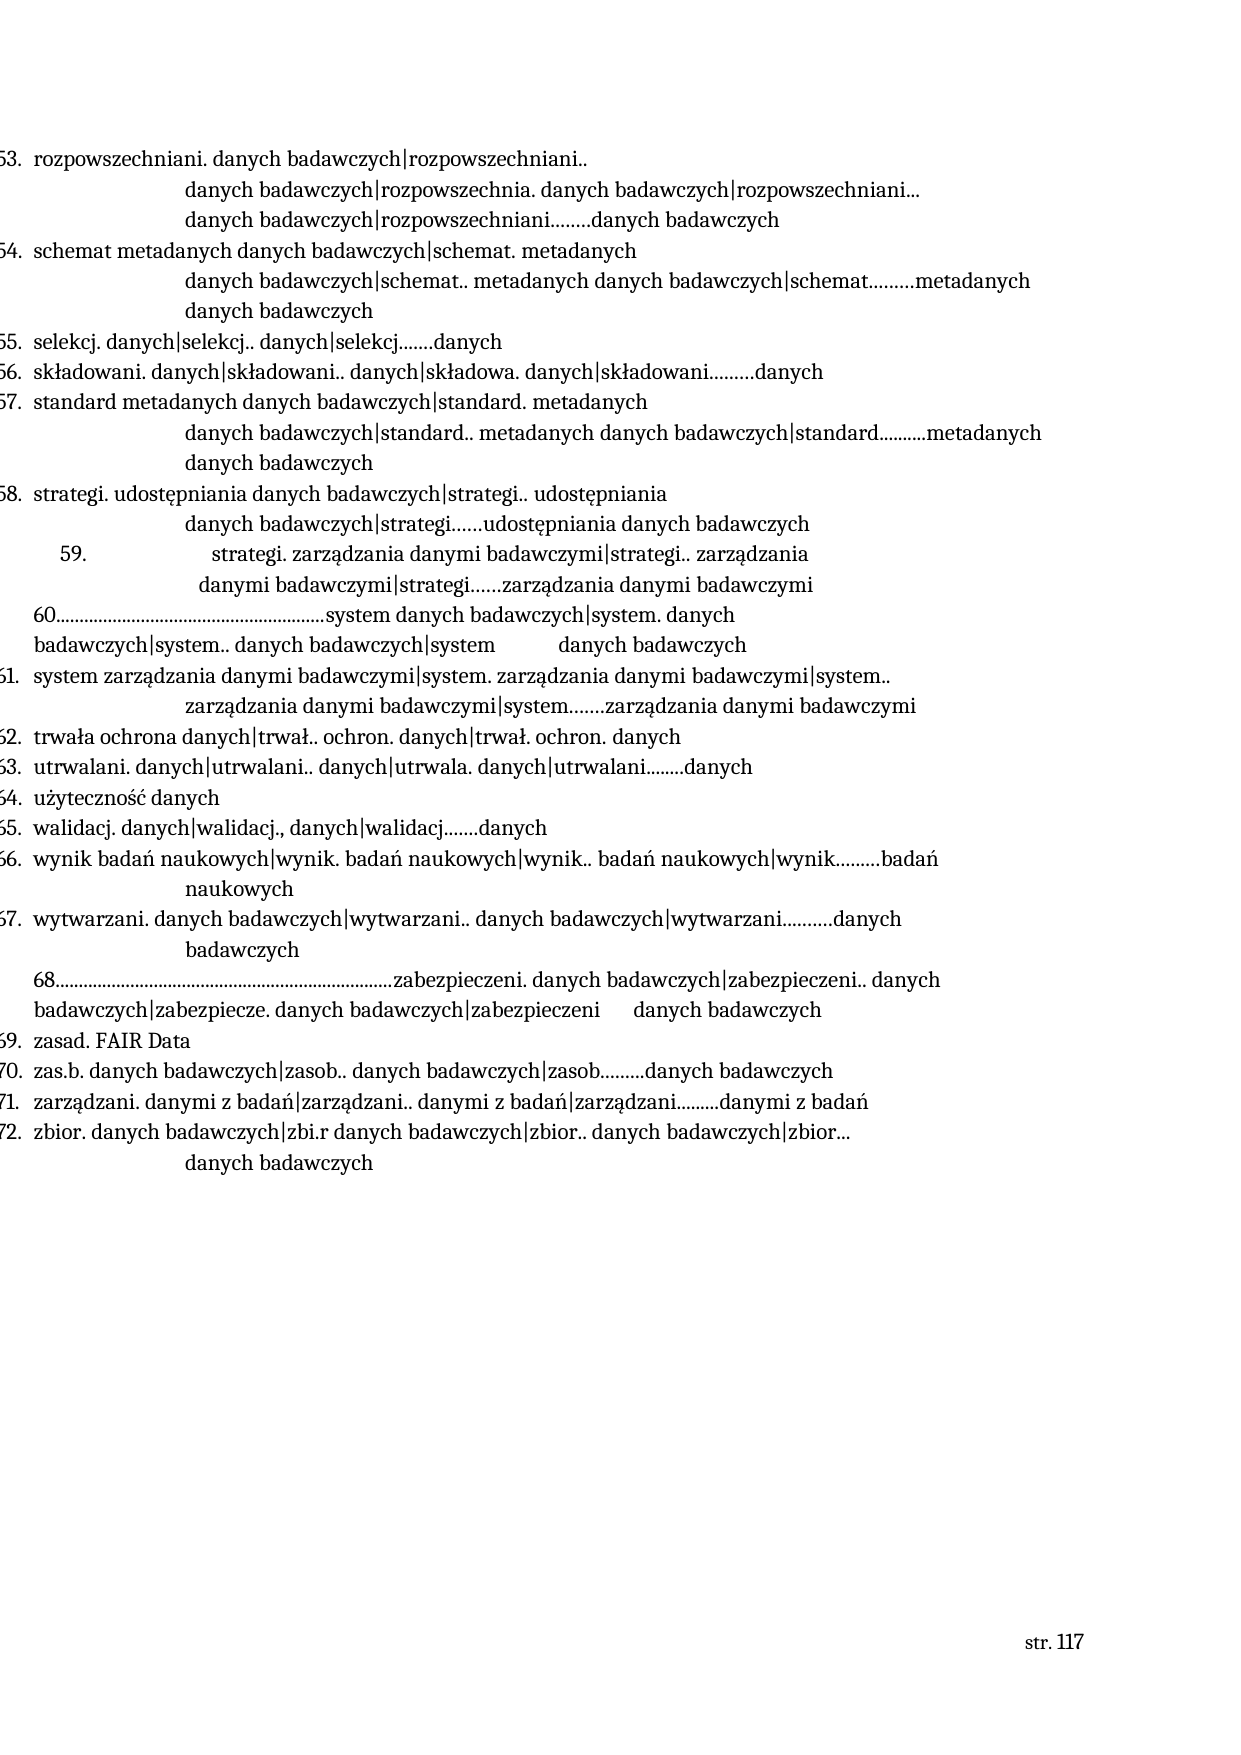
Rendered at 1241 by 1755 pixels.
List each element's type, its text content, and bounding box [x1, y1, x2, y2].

list składowani. danych|składowani.. danych|składowa. danych|składowani danych [0, 359, 1111, 385]
list standard metadanych danych badawczych|standard. metadanych [0, 389, 1111, 416]
list utrwalani. danych|utrwalani.. danych|utrwala. danych|utrwalani danych [0, 754, 1111, 780]
list system danych badawczych|system. danych badawczych|system.. danych badawczych|system danych badawczych [33, 602, 825, 658]
text badawczych [185, 937, 1111, 963]
text danych badawczych|standard.. metadanych danych badawczych|standard metadanych [185, 420, 1111, 446]
list strategi. zarządzania danymi badawczymi|strategi.. zarządzania [0, 541, 808, 567]
text danych badawczych|schemat.. metadanych danych badawczych|schemat metadanych [185, 268, 1111, 294]
text danych badawczych|rozpowszechnia. danych badawczych|rozpowszechniani... danych badawczych|rozpowszechniani danych badawczych [185, 176, 955, 233]
list system zarządzania danymi badawczymi|system. zarządzania danymi badawczymi|system.. [0, 662, 1111, 689]
text danych badawczych [185, 298, 1111, 324]
list schemat metadanych danych badawczych|schemat. metadanych [0, 237, 1111, 264]
list strategi. udostępniania danych badawczych|strategi.. udostępniania [0, 480, 1111, 507]
list wytwarzani. danych badawczych|wytwarzani.. danych badawczych|wytwarzani danych [0, 906, 1111, 932]
list zasad. FAIR Data [0, 1027, 1111, 1054]
list walidacj. danych|walidacj., danych|walidacj danych [0, 815, 1111, 841]
text danych badawczych|strategi udostępniania danych badawczych [185, 511, 1111, 537]
list użyteczność danych [0, 784, 1111, 811]
list rozpowszechniani. danych badawczych|rozpowszechniani.. [0, 146, 1111, 172]
text danymi badawczymi|strategi zarządzania danymi badawczymi [33, 572, 813, 598]
list zabezpieczeni. danych badawczych|zabezpieczeni.. danych badawczych|zabezpiecze. danych badawczych|zabezpieczeni danych badawczych [33, 967, 1013, 1023]
text zarządzania danymi badawczymi|system zarządzania danymi badawczymi [185, 693, 1111, 720]
list trwała ochrona danych|trwał.. ochron. danych|trwał. ochron. danych [0, 724, 1111, 750]
list wynik badań naukowych|wynik. badań naukowych|wynik.. badań naukowych|wynik badań [0, 845, 1111, 872]
text danych badawczych [185, 1149, 1111, 1176]
list zbior. danych badawczych|zbi.r danych badawczych|zbior.. danych badawczych|zbior... [0, 1119, 1111, 1145]
list selekcj. danych|selekcj.. danych|selekcj danych [0, 328, 1111, 355]
list zarządzani. danymi z badań|zarządzani.. danymi z badań|zarządzani danymi z badań [0, 1089, 1111, 1115]
text danych badawczych [185, 450, 1111, 476]
list zas.b. danych badawczych|zasob.. danych badawczych|zasob danych badawczych [0, 1058, 1111, 1084]
text naukowych [185, 876, 1111, 902]
